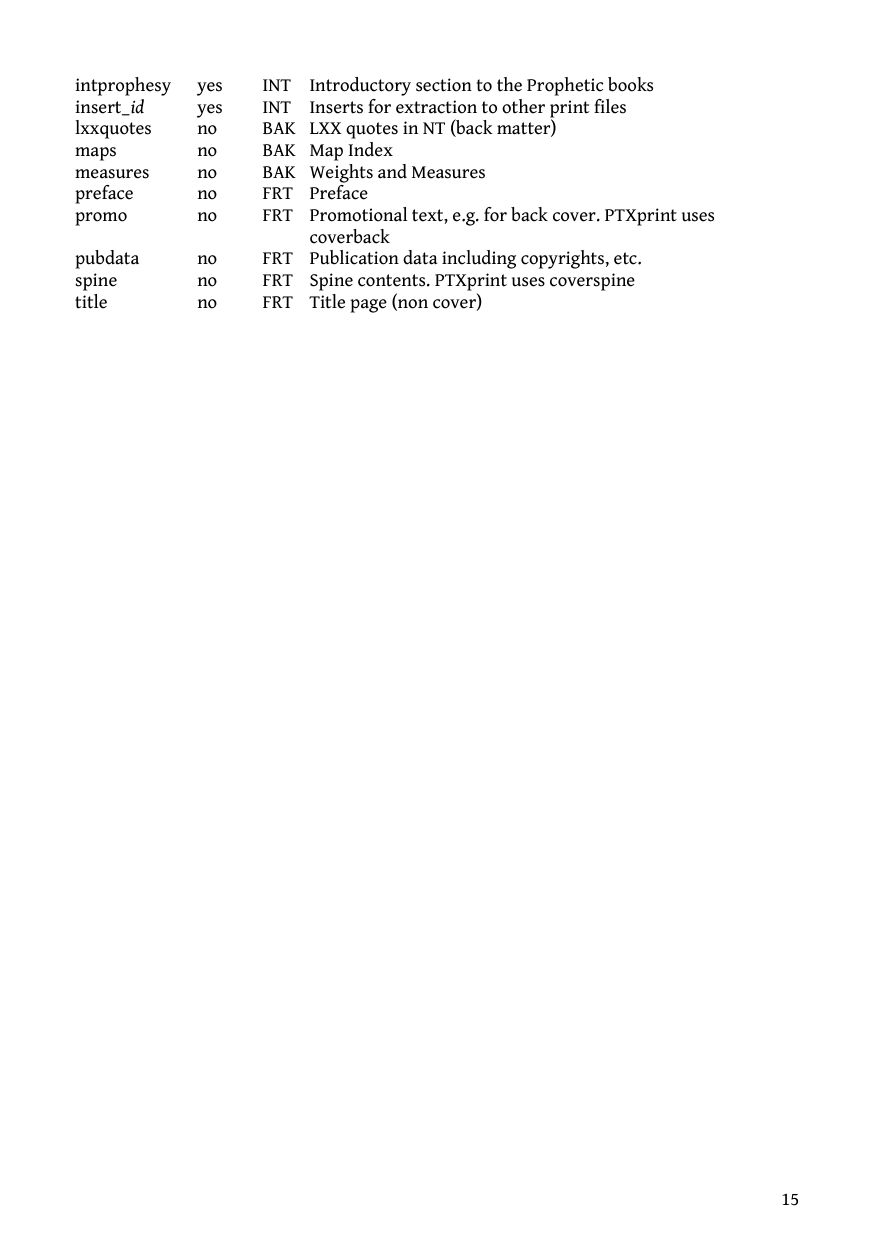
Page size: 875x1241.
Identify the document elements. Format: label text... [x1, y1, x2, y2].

table_cell no [197, 140, 262, 162]
table_cell no [197, 162, 262, 183]
table_cell Weights and Measures [309, 162, 799, 183]
table_cell LXX quotes in NT (back matter) [309, 118, 799, 140]
table_cell spine [75, 270, 197, 292]
table_cell Publication data including copyrights, etc. [309, 248, 799, 270]
table_cell maps [75, 140, 197, 162]
table_cell BAK [263, 118, 309, 140]
table_cell FRT [263, 205, 309, 248]
table_cell lxxquotes [75, 118, 197, 140]
table_cell INT [263, 97, 309, 118]
table_cell no [197, 292, 262, 313]
table_cell FRT [263, 270, 309, 292]
table_cell INT [263, 75, 309, 97]
table_cell no [197, 248, 262, 270]
table_cell Promotional text, e.g. for back cover. PTXprint uses coverback [309, 205, 799, 248]
table_cell no [197, 118, 262, 140]
table_cell FRT [263, 248, 309, 270]
table_cell Spine contents. PTXprint uses coverspine [309, 270, 799, 292]
table_cell intprophesy [75, 75, 197, 97]
table_cell no [197, 270, 262, 292]
table_cell insert_id [75, 97, 197, 118]
table_cell preface [75, 183, 197, 205]
table_cell yes [197, 75, 262, 97]
table_cell Introductory section to the Prophetic books [309, 75, 799, 97]
table_cell BAK [263, 162, 309, 183]
table_cell no [197, 183, 262, 205]
table_cell promo [75, 205, 197, 248]
table_cell yes [197, 97, 262, 118]
table_cell pubdata [75, 248, 197, 270]
table_cell Inserts for extraction to other print files [309, 97, 799, 118]
table_cell no [197, 205, 262, 248]
table_cell Preface [309, 183, 799, 205]
table_cell BAK [263, 140, 309, 162]
table_cell Map Index [309, 140, 799, 162]
table_cell Title page (non cover) [309, 292, 799, 313]
table_cell title [75, 292, 197, 313]
table_cell FRT [263, 183, 309, 205]
table_cell FRT [263, 292, 309, 313]
table_cell measures [75, 162, 197, 183]
